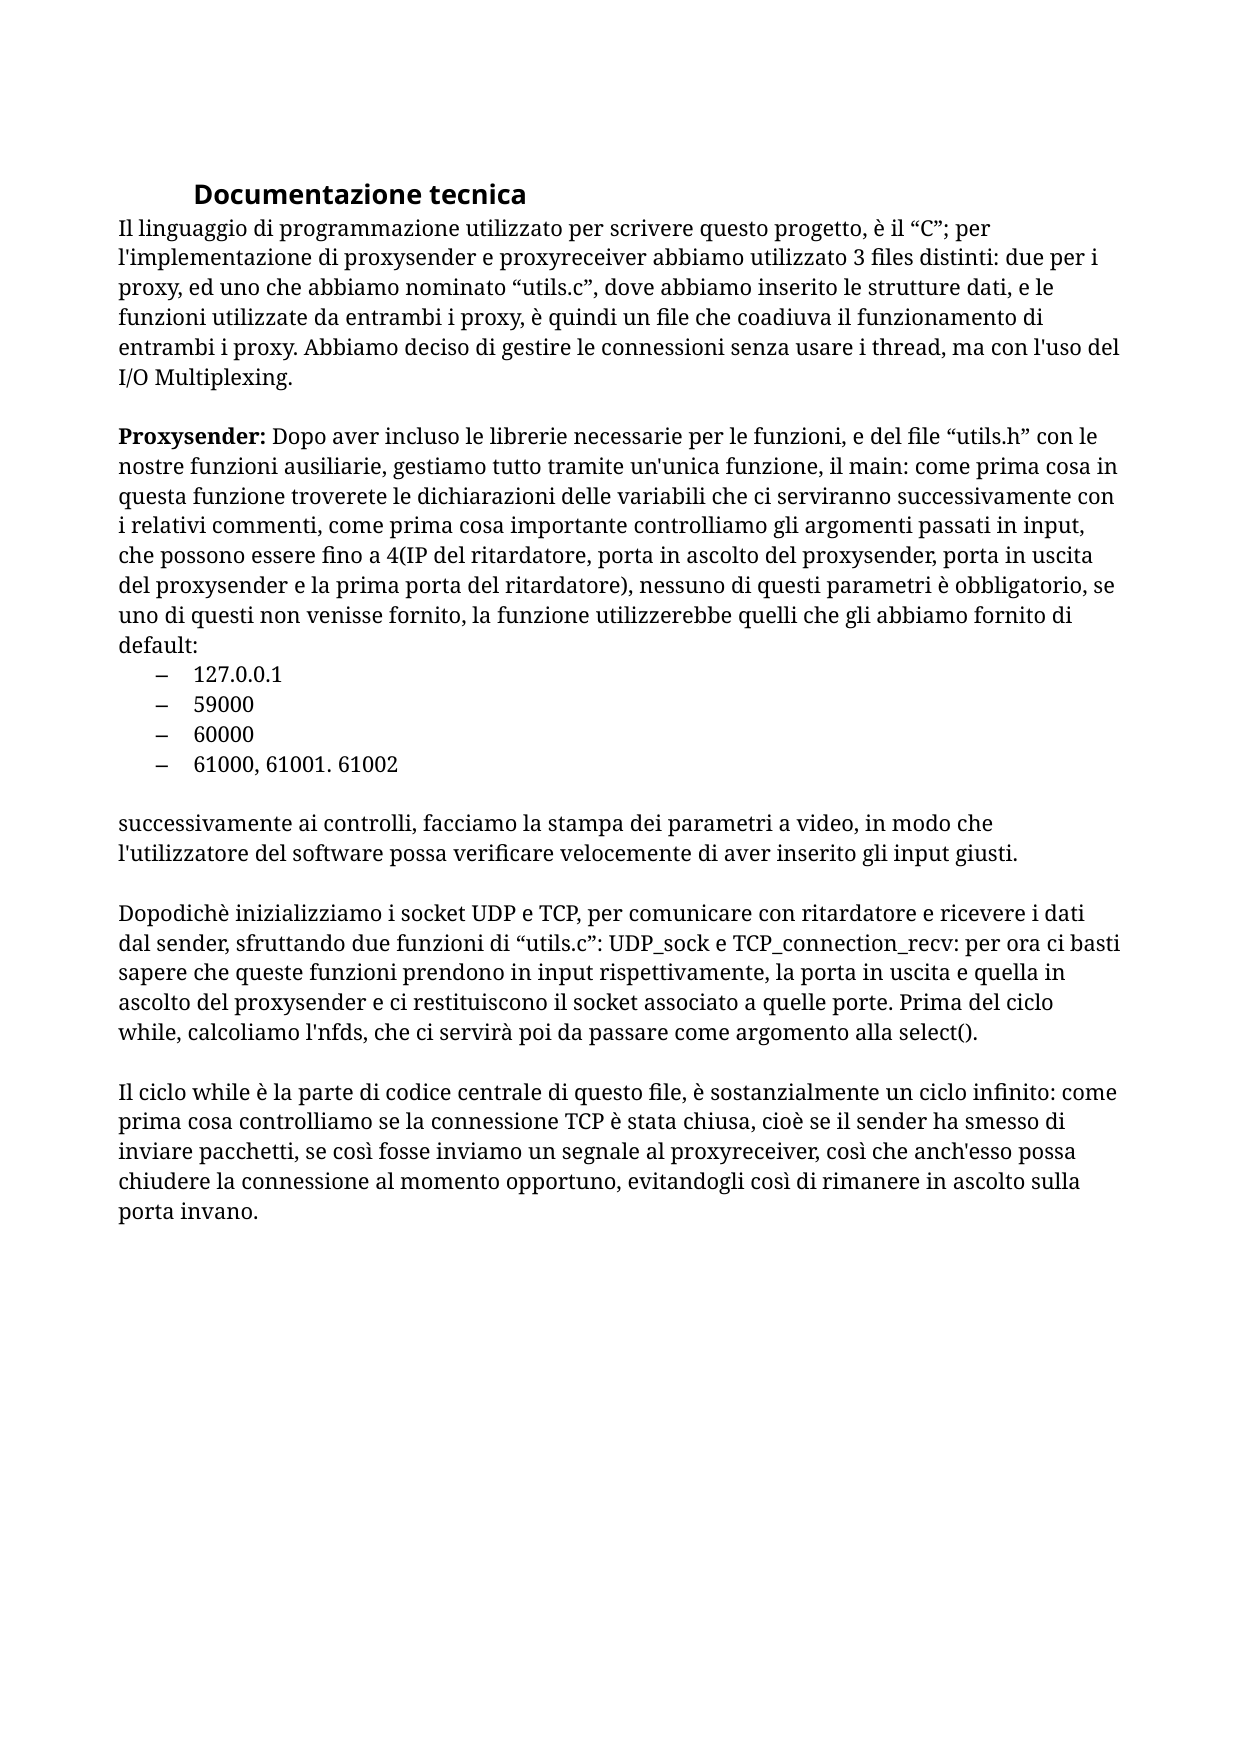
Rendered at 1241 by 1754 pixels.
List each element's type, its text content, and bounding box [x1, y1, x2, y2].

text Dopodichè inizializziamo i socket UDP e TCP, per comunicare con ritardatore e ricevere i dati dal sender, sfruttando due funzioni di “utils.c”: UDP_sock e TCP_connection_recv: per ora ci basti sapere che queste funzioni prendono in input rispettivamente, la porta in uscita e quella in ascolto del proxysender e ci restituiscono il socket associato a quelle porte. Prima del ciclo while, calcoliamo l'nfds, che ci servirà poi da passare come argomento alla select(). [118, 898, 1122, 1047]
text Proxysender: Dopo aver incluso le librerie necessarie per le funzioni, e del file “utils.h” con le nostre funzioni ausiliarie, gestiamo tutto tramite un'unica funzione, il main: come prima cosa in questa funzione troverete le dichiarazioni delle variabili che ci serviranno successivamente con i relativi commenti, come prima cosa importante controlliamo gli argomenti passati in input, che possono essere fino a 4(IP del ritardatore, porta in ascolto del proxysender, porta in uscita del proxysender e la prima porta del ritardatore), nessuno di questi parametri è obbligatorio, se uno di questi non venisse fornito, la funzione utilizzerebbe quelli che gli abbiamo fornito di default: [118, 391, 1122, 659]
text Il linguaggio di programmazione utilizzato per scrivere questo progetto, è il “C”; per l'implementazione di proxysender e proxyreceiver abbiamo utilizzato 3 files distinti: due per i proxy, ed uno che abbiamo nominato “utils.c”, dove abbiamo inserito le strutture dati, e le funzioni utilizzate da entrambi i proxy, è quindi un file che coadiuva il funzionamento di entrambi i proxy. Abbiamo deciso di gestire le connessioni senza usare i thread, ma con l'uso del I/O Multiplexing. [118, 212, 1122, 391]
list Documentazione tecnica [156, 176, 1122, 212]
text Il ciclo while è la parte di codice centrale di questo file, è sostanzialmente un ciclo infinito: come prima cosa controlliamo se la connessione TCP è stata chiusa, cioè se il sender ha smesso di inviare pacchetti, se così fosse inviamo un segnale al proxyreceiver, così che anch'esso possa chiudere la connessione al momento opportuno, evitandogli così di rimanere in ascolto sulla porta invano. [118, 1076, 1122, 1285]
list 59000 [156, 689, 1122, 719]
list 60000 [156, 719, 1122, 749]
list 127.0.0.1 [156, 659, 1122, 689]
list 61000, 61001. 61002 [156, 749, 1122, 778]
text successivamente ai controlli, facciamo la stampa dei parametri a video, in modo che l'utilizzatore del software possa verificare velocemente di aver inserito gli input giusti. [118, 808, 1122, 868]
